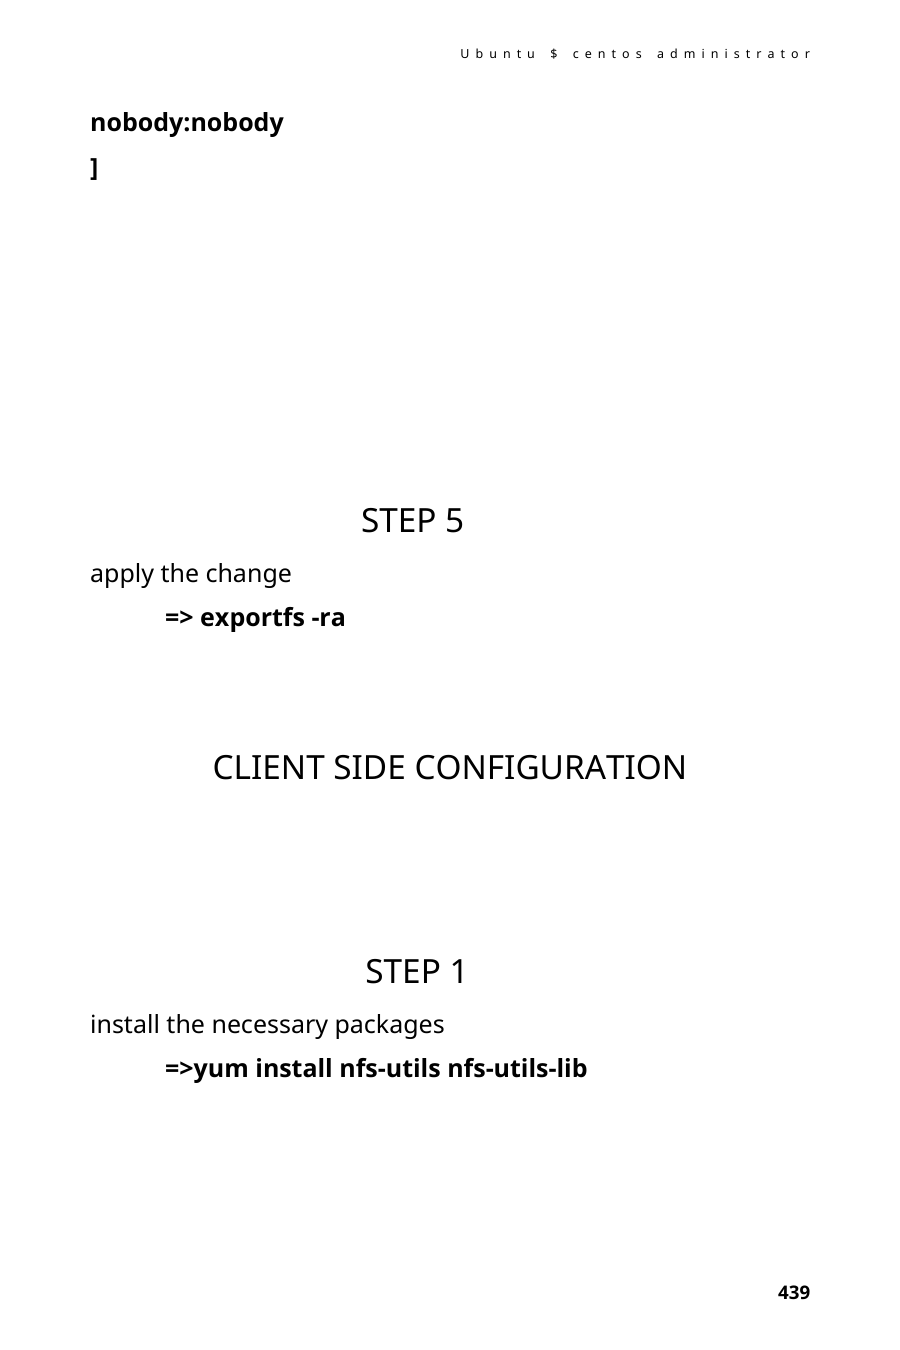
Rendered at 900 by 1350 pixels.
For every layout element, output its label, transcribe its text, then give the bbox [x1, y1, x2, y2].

text => exportfs -ra [90, 600, 810, 634]
text CLIENT SIDE CONFIGURATION [90, 744, 735, 790]
text ] [90, 149, 810, 183]
text nobody:nobody [90, 105, 810, 139]
text install the necessary packages [90, 1006, 810, 1041]
text =>yum install nfs-utils nfs-utils-lib [90, 1051, 810, 1085]
text STEP 5 [90, 497, 735, 542]
text apply the change [90, 556, 810, 590]
text STEP 1 [90, 947, 735, 993]
